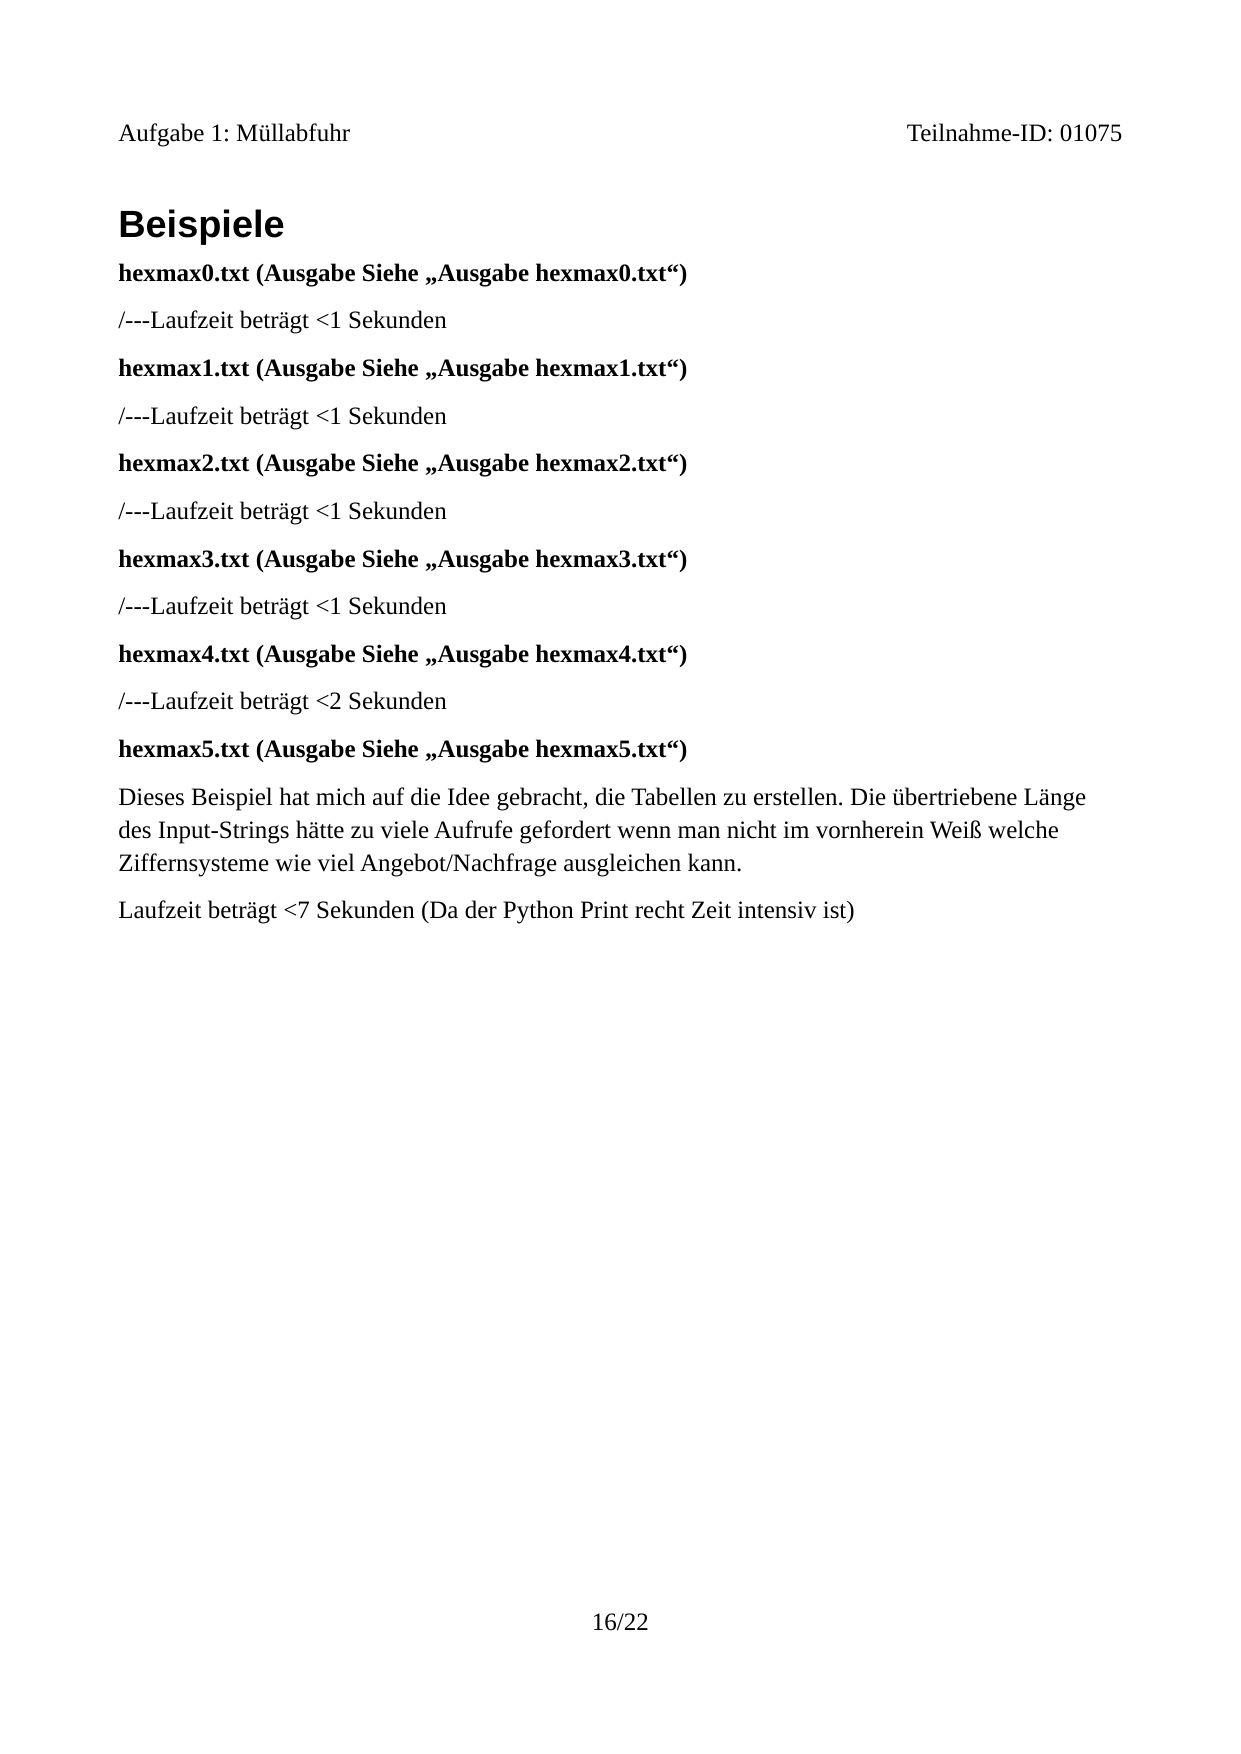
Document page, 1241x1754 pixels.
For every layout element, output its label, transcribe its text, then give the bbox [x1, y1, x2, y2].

text hexmax1.txt (Ausgabe Siehe „Ausgabe hexmax1.txt“) [118, 353, 1122, 382]
text /---Laufzeit beträgt <2 Sekunden [118, 686, 1122, 715]
text hexmax4.txt (Ausgabe Siehe „Ausgabe hexmax4.txt“) [118, 639, 1122, 668]
text /---Laufzeit beträgt <1 Sekunden [118, 401, 1122, 429]
text /---Laufzeit beträgt <1 Sekunden [118, 591, 1122, 620]
text /---Laufzeit beträgt <1 Sekunden [118, 306, 1122, 334]
text hexmax2.txt (Ausgabe Siehe „Ausgabe hexmax2.txt“) [118, 448, 1122, 477]
subtitle Beispiele [118, 202, 1122, 246]
text Laufzeit beträgt <7 Sekunden (Da der Python Print recht Zeit intensiv ist) [118, 895, 1122, 924]
text Dieses Beispiel hat mich auf die Idee gebracht, die Tabellen zu erstellen. Die übertriebene Länge des Input-Strings hätte zu viele Aufrufe gefordert wenn man nicht im vornherein Weiß welche Ziffernsysteme wie viel Angebot/Nachfrage ausgleichen kann. [118, 782, 1122, 876]
text hexmax5.txt (Ausgabe Siehe „Ausgabe hexmax5.txt“) [118, 734, 1122, 763]
text hexmax0.txt (Ausgabe Siehe „Ausgabe hexmax0.txt“) [118, 258, 1122, 287]
text hexmax3.txt (Ausgabe Siehe „Ausgabe hexmax3.txt“) [118, 544, 1122, 572]
text /---Laufzeit beträgt <1 Sekunden [118, 496, 1122, 525]
